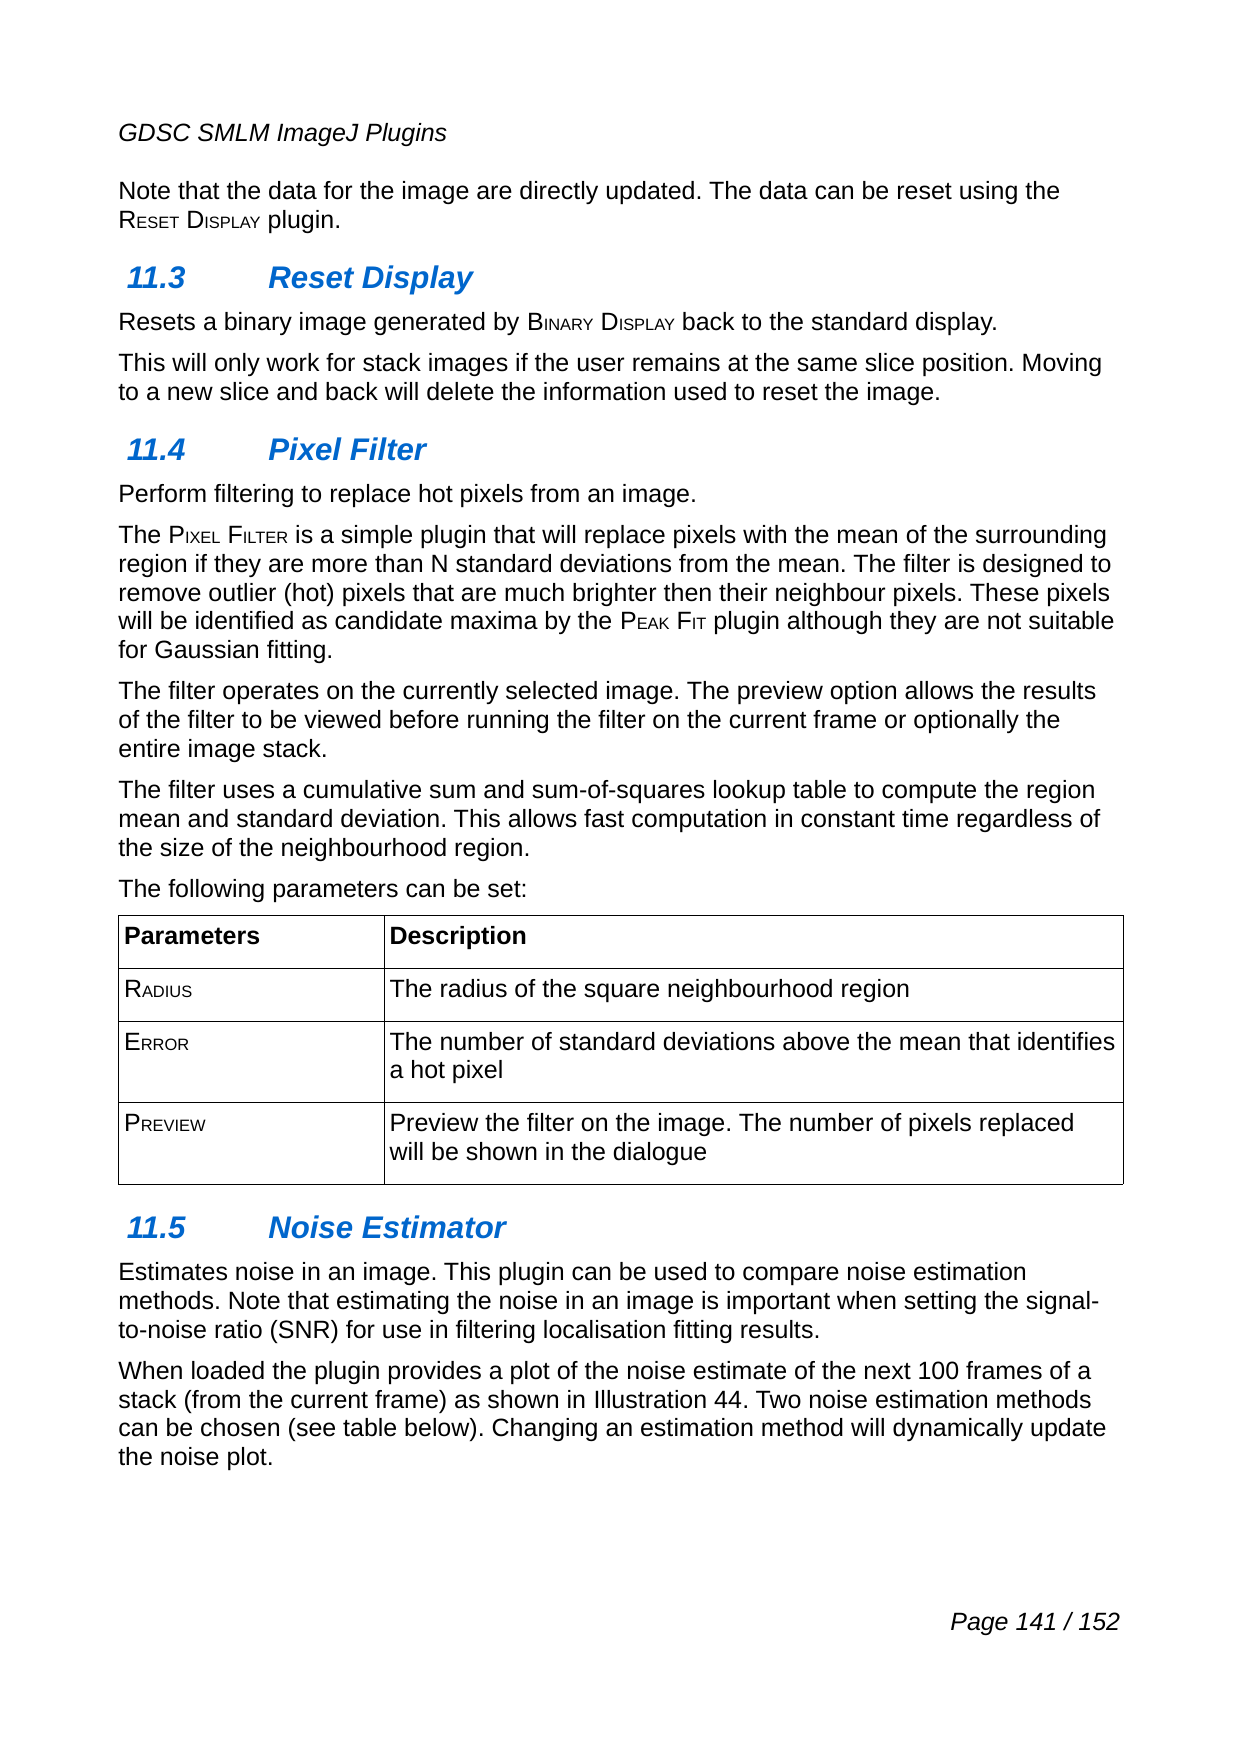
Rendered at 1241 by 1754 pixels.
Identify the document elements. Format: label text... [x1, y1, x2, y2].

table_cell Preview the filter on the image. The number of pixels replaced will be shown in the dialogue [385, 1103, 1123, 1184]
text The Pixel Filter is a simple plugin that will replace pixels with the mean of the surrounding region if they are more than N standard deviations from the mean. The filter is designed to remove outlier (hot) pixels that are much brighter then their neighbour pixels. These pixels will be identified as candidate maxima by the Peak Fit plugin although they are not suitable for Gaussian fitting. [118, 520, 1122, 664]
subtitle Pixel Filter [118, 431, 1122, 466]
table_cell Error [119, 1022, 384, 1102]
text Note that the data for the image are directly updated. The data can be reset using the Reset Display plugin. [118, 176, 1122, 234]
table_cell The number of standard deviations above the mean that identifies a hot pixel [385, 1022, 1123, 1102]
table_cell Preview [119, 1103, 384, 1184]
table_cell Radius [119, 969, 384, 1021]
table_header Parameters [119, 916, 384, 968]
subtitle Noise Estimator [118, 1209, 1122, 1245]
text The filter operates on the currently selected image. The preview option allows the results of the filter to be viewed before running the filter on the current frame or optionally the entire image stack. [118, 676, 1122, 763]
text The filter uses a cumulative sum and sum-of-squares lookup table to compute the region mean and standard deviation. This allows fast computation in constant time regardless of the size of the neighbourhood region. [118, 775, 1122, 861]
text This will only work for stack images if the user remains at the same slice position. Moving to a new slice and back will delete the information used to reset the image. [118, 348, 1122, 406]
subtitle Reset Display [118, 259, 1122, 294]
text The following parameters can be set: [118, 874, 1122, 903]
text Estimates noise in an image. This plugin can be used to compare noise estimation methods. Note that estimating the noise in an image is important when setting the signal-to-noise ratio (SNR) for use in filtering localisation fitting results. [118, 1257, 1122, 1343]
text Resets a binary image generated by Binary Display back to the standard display. [118, 307, 1122, 336]
table_cell The radius of the square neighbourhood region [385, 969, 1123, 1021]
text When loaded the plugin provides a plot of the noise estimate of the next 100 frames of a stack (from the current frame) as shown in Illustration 44. Two noise estimation methods can be chosen (see table below). Changing an estimation method will dynamically update the noise plot. [118, 1356, 1122, 1471]
table_header Description [385, 916, 1123, 968]
text Perform filtering to replace hot pixels from an image. [118, 479, 1122, 508]
